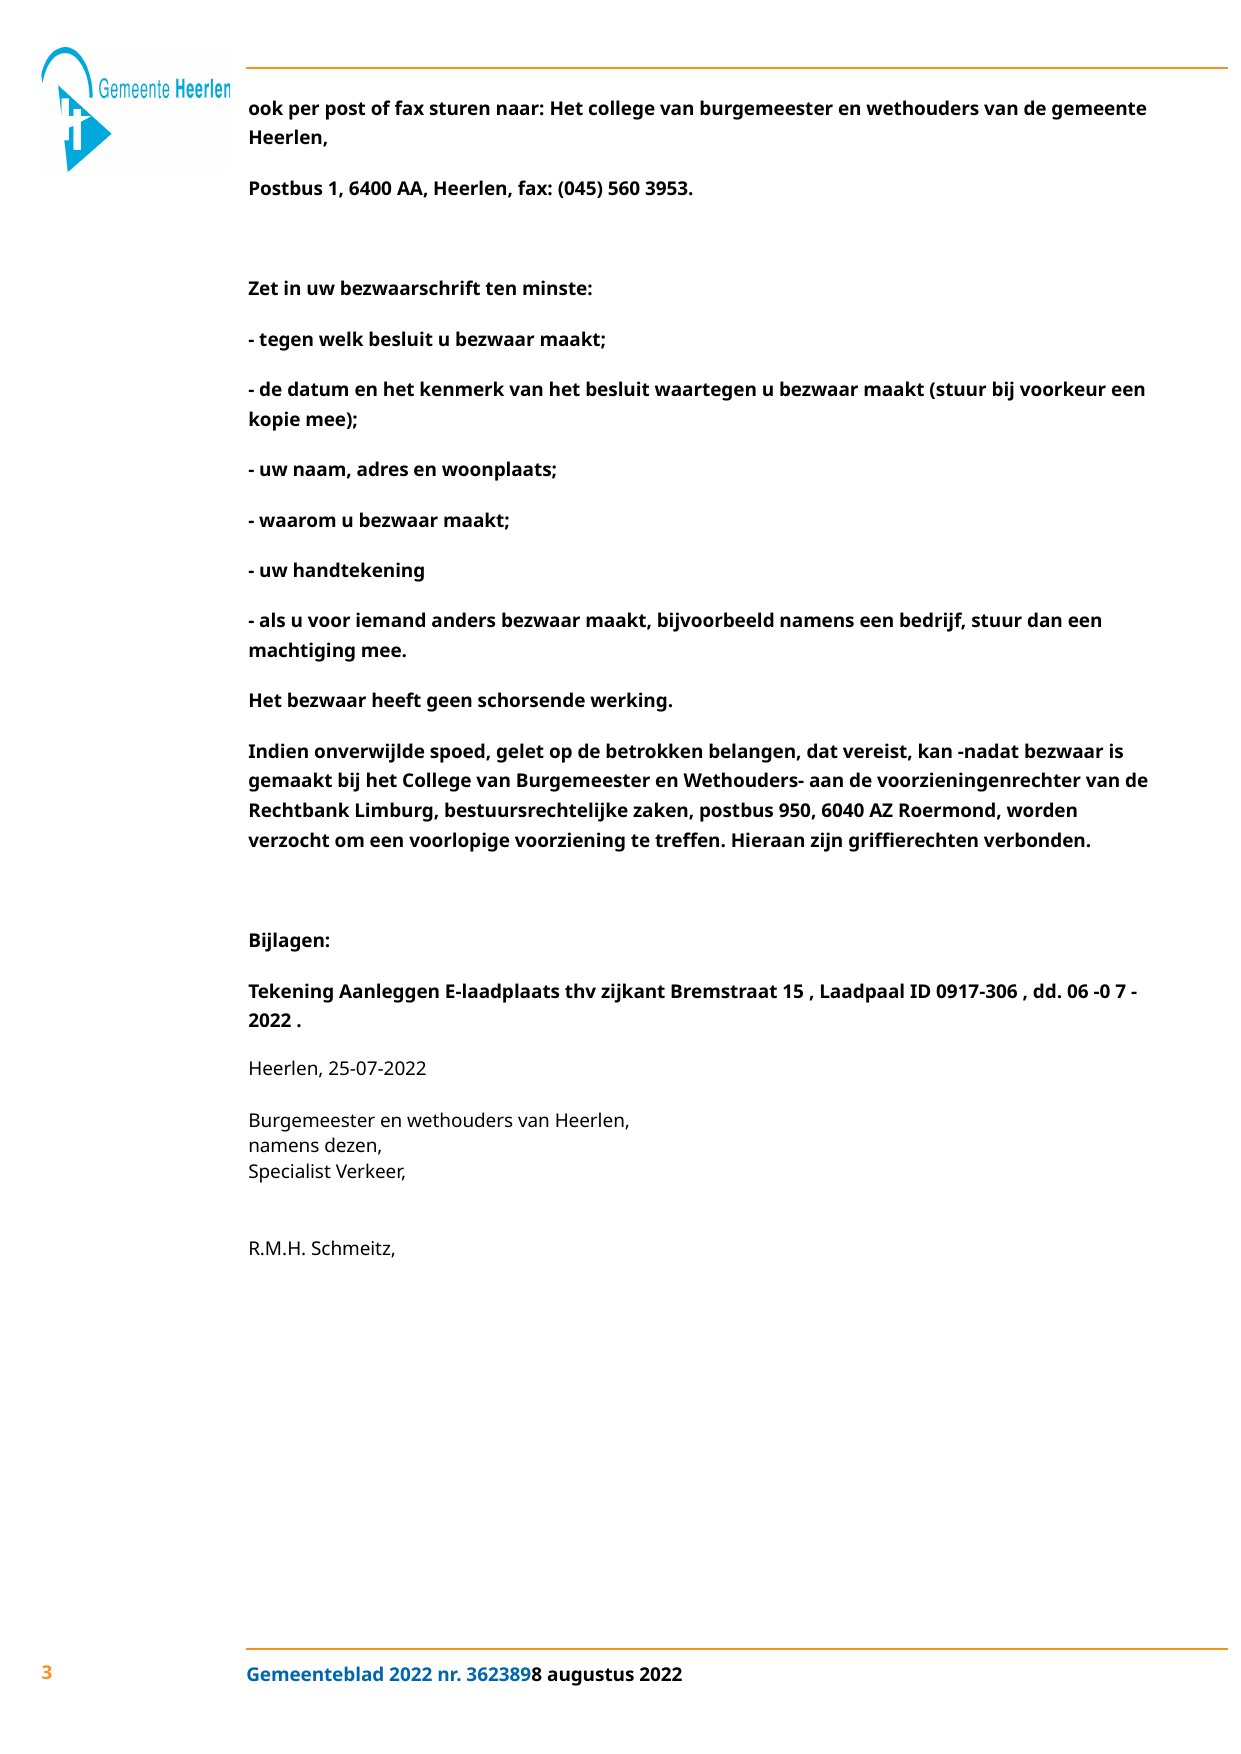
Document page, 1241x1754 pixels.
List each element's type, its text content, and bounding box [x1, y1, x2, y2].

text - tegen welk besluit u bezwaar maakt; [248, 326, 1152, 352]
text - uw naam, adres en woonplaats; [248, 456, 1152, 482]
text Bijlagen: [248, 928, 1152, 953]
text - waarom u bezwaar maakt; [248, 507, 1152, 533]
text Indien onverwijlde spoed, gelet op de betrokken belangen, dat vereist, kan -nadat bezwaar is gemaakt bij het College van Burgemeester en Wethouders- aan de voorzieningenrechter van de Rechtbank Limburg, bestuursrechtelijke zaken, postbus 950, 6040 AZ Roermond, worden verzocht om een voorlopige voorziening te treffen. Hieraan zijn griffierechten verbonden. [248, 738, 1152, 853]
text Specialist Verkeer, [248, 1158, 1152, 1184]
picture [41, 47, 59, 70]
text namens dezen, [248, 1133, 1152, 1158]
text Heerlen, 25-07-2022 [248, 1056, 1152, 1081]
text - uw handtekening [248, 557, 1152, 583]
text Het bezwaar heeft geen schorsende werking. [248, 688, 1152, 713]
text - de datum en het kenmerk van het besluit waartegen u bezwaar maakt (stuur bij voorkeur een kopie mee); [248, 376, 1152, 432]
text Zet in uw bezwaarschrift ten minste: [248, 276, 1152, 301]
text - als u voor iemand anders bezwaar maakt, bijvoorbeeld namens een bedrijf, stuur dan een machtiging mee. [248, 608, 1152, 663]
text Burgemeester en wethouders van Heerlen, [248, 1107, 1152, 1133]
picture [41, 47, 231, 172]
text R.M.H. Schmeitz, [248, 1236, 1152, 1261]
text Postbus 1, 6400 AA, Heerlen, fax: (045) 560 3953. [248, 175, 1152, 201]
text ook per post of fax sturen naar: Het college van burgemeester en wethouders van de gemeente Heerlen, [248, 95, 1152, 150]
text Tekening Aanleggen E-laadplaats thv zijkant Bremstraat 15 , Laadpaal ID 0917-306 , dd. 06 -0 7 -2022 . [248, 978, 1152, 1033]
